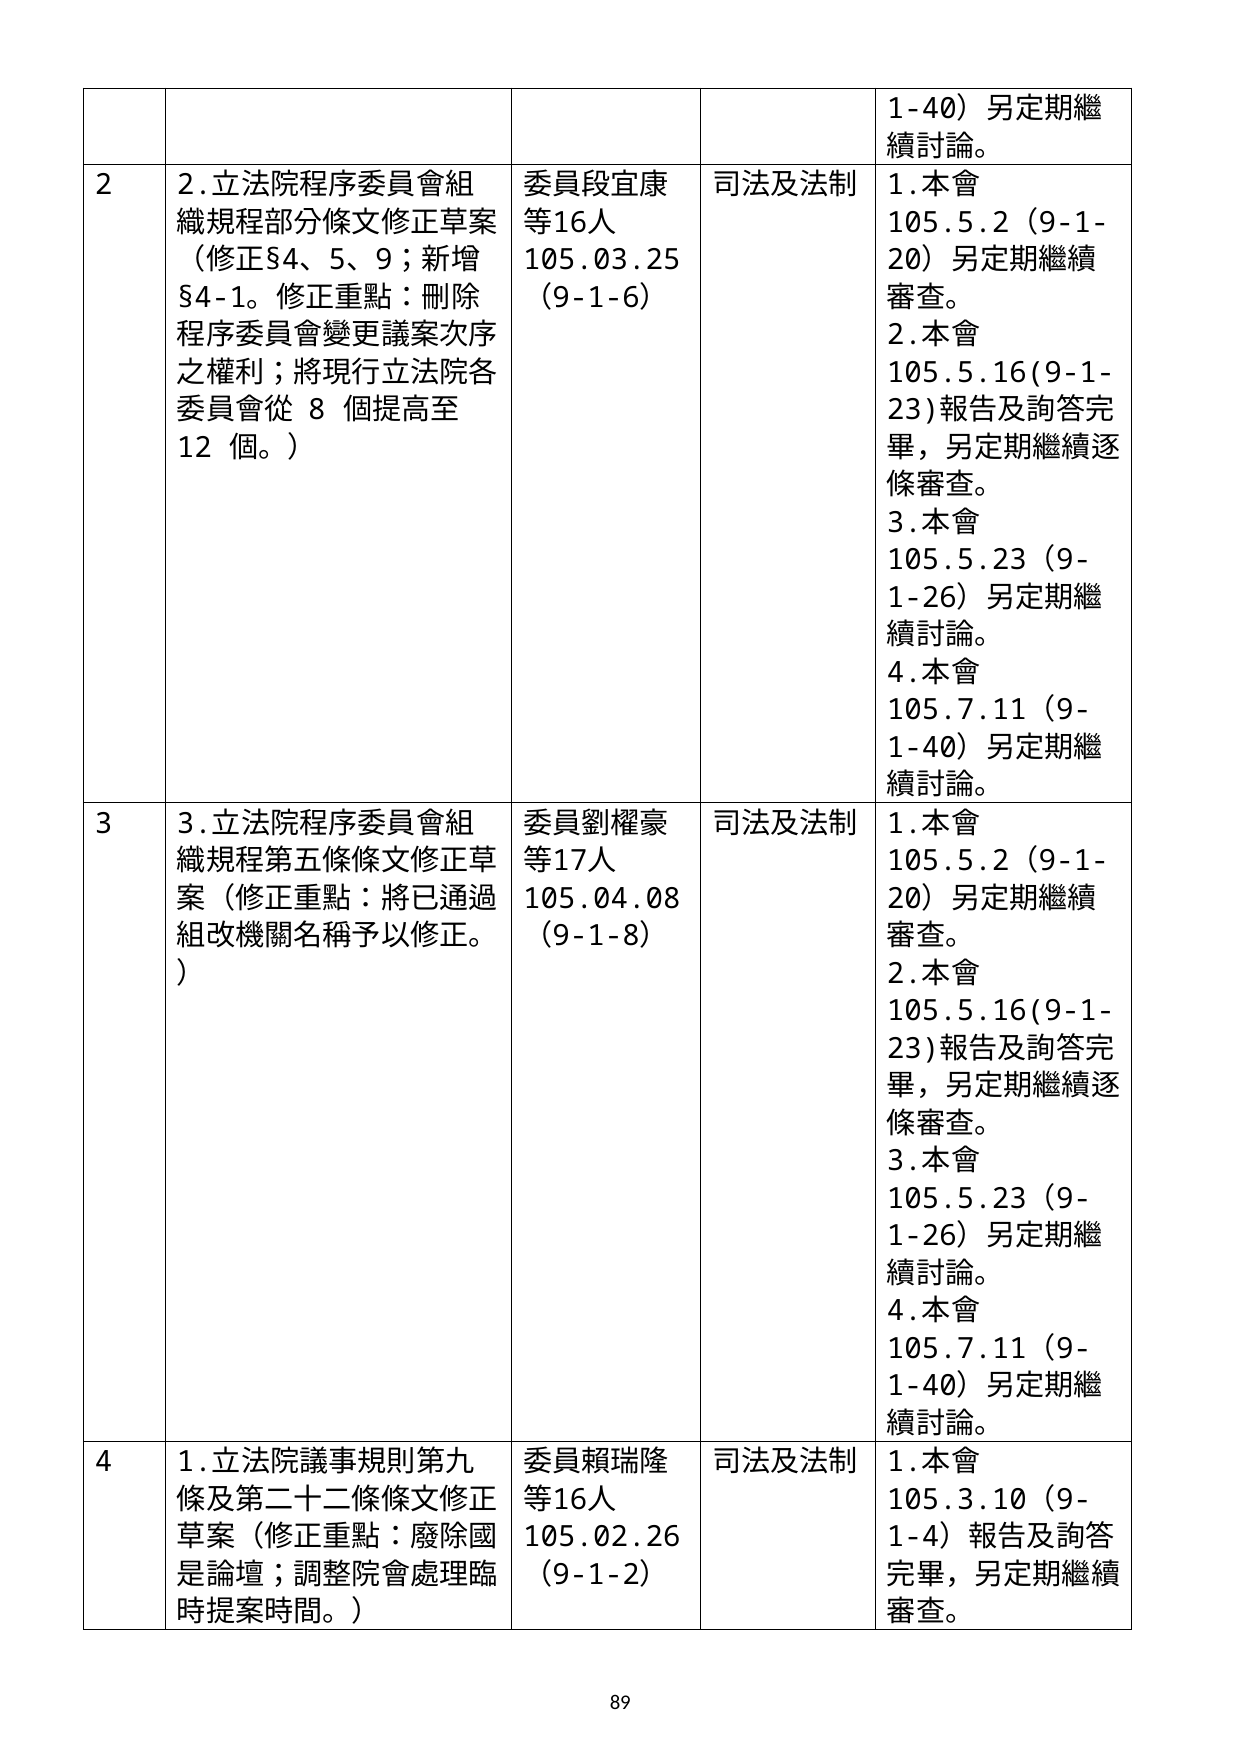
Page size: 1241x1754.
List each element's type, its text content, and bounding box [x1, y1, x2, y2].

table_cell 1.本會105.5.2（9-1-20）另定期繼續審查。 2.本會105.5.16(9-1-23)報告及詢答完畢，另定期繼續逐條審查。 3.本會105.5.23（9-1-26）另定期繼續討論。 4.本會105.7.11（9-1-40）另定期繼續討論。 [876, 803, 1131, 1441]
table_cell 2 [84, 165, 165, 802]
table_cell 4 [84, 1442, 165, 1629]
table_cell [512, 89, 700, 164]
table_cell 司法及法制 [701, 1442, 875, 1629]
table_cell 委員劉櫂豪等17人 105.04.08 （9-1-8） [512, 803, 700, 1441]
table_cell [166, 89, 511, 164]
table_cell 司法及法制 [701, 803, 875, 1441]
table_cell [84, 89, 165, 164]
table_cell 1.立法院議事規則第九條及第二十二條條文修正草案（修正重點：廢除國是論壇；調整院會處理臨時提案時間。） [166, 1442, 511, 1629]
table_cell 3 [84, 803, 165, 1441]
table_cell 3.立法院程序委員會組織規程第五條條文修正草案（修正重點：將已通過組改機關名稱予以修正。） [166, 803, 511, 1441]
table_cell 1-40）另定期繼續討論。 [876, 89, 1131, 164]
table_cell 委員段宜康等16人 105.03.25 （9-1-6） [512, 165, 700, 802]
table_cell 委員賴瑞隆等16人 105.02.26 （9-1-2） [512, 1442, 700, 1629]
table_cell [701, 89, 875, 164]
table_cell 1.本會105.3.10（9-1-4）報告及詢答完畢，另定期繼續審查。 [876, 1442, 1131, 1629]
table_cell 司法及法制 [701, 165, 875, 802]
table_cell 2.立法院程序委員會組織規程部分條文修正草案（修正§4、5、9；新增§4-1。修正重點：刪除程序委員會變更議案次序之權利；將現行立法院各委員會從 8 個提高至 12 個。） [166, 165, 511, 802]
table_cell 1.本會105.5.2（9-1-20）另定期繼續審查。 2.本會105.5.16(9-1-23)報告及詢答完畢，另定期繼續逐條審查。 3.本會105.5.23（9-1-26）另定期繼續討論。 4.本會105.7.11（9-1-40）另定期繼續討論。 [876, 165, 1131, 802]
